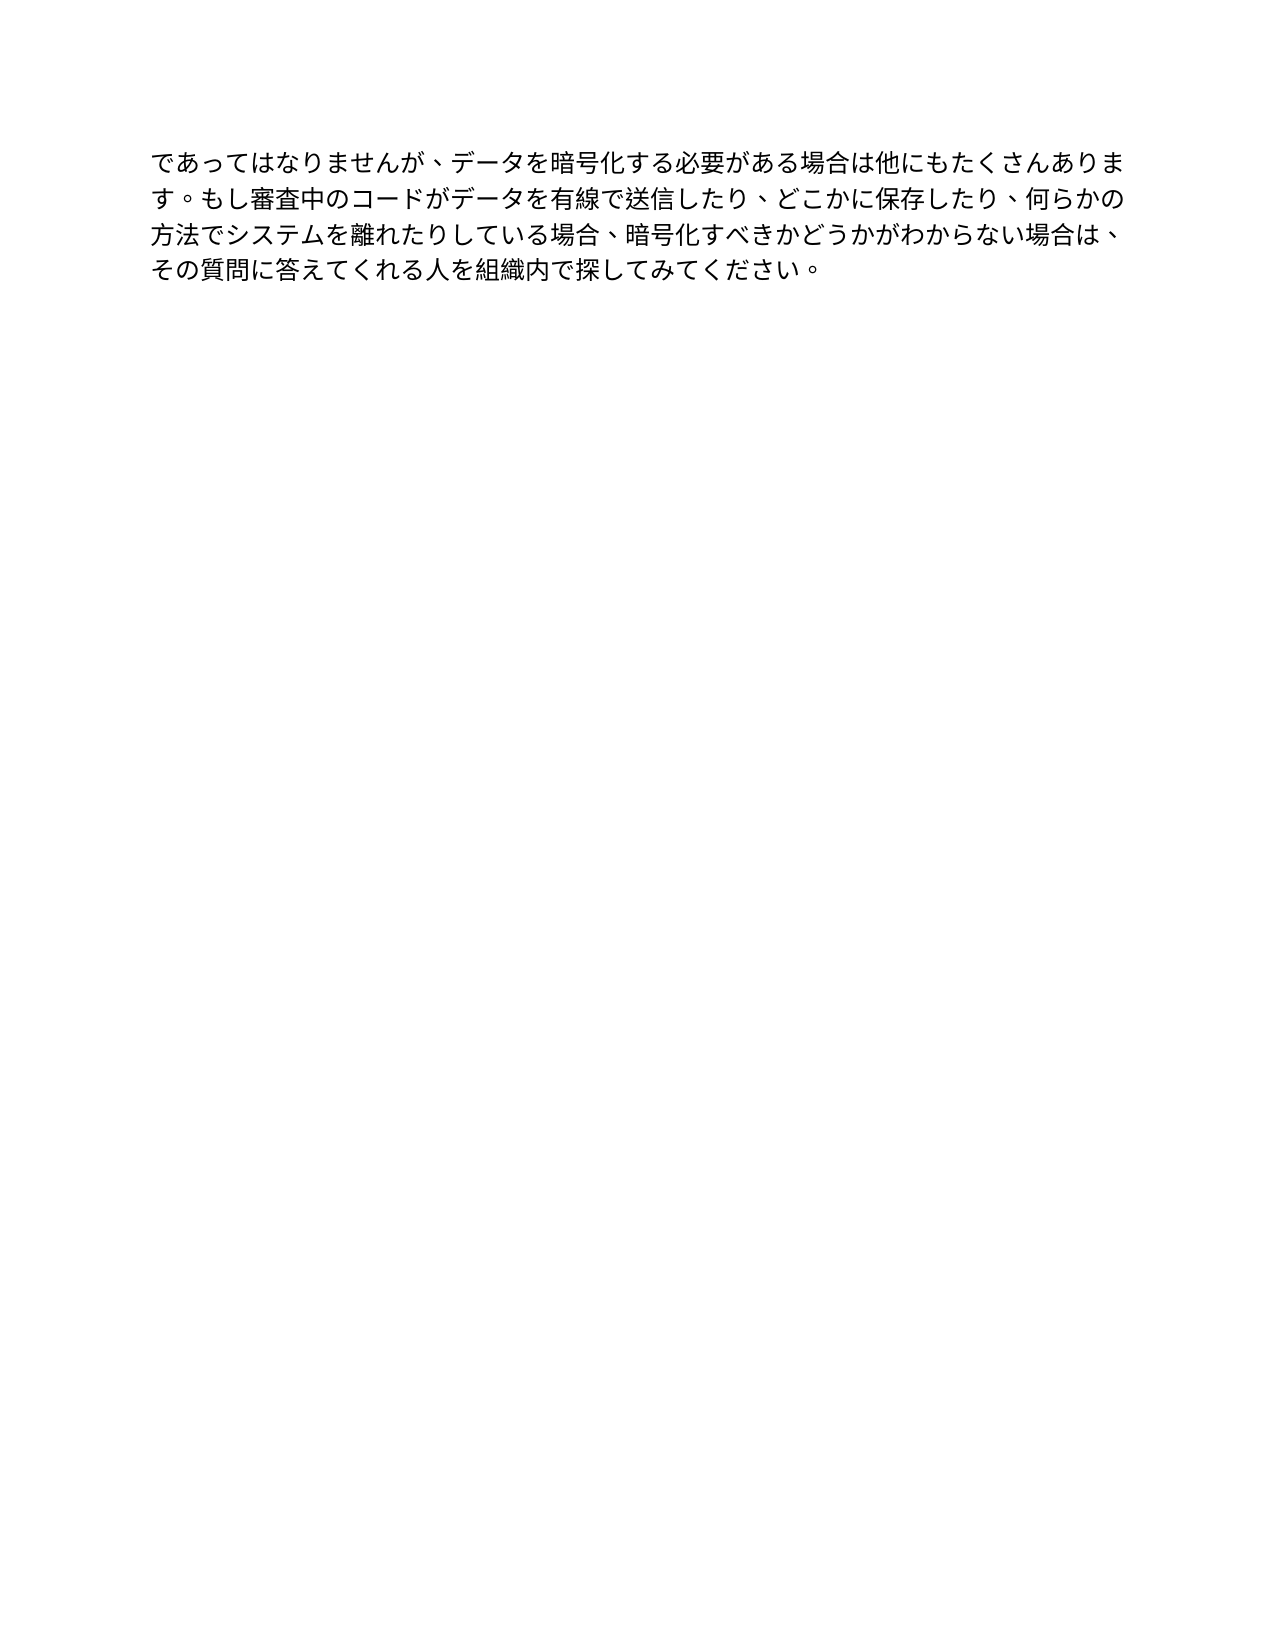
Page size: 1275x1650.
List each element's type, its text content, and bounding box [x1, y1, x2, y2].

text であってはなりませんが、データを暗号化する必要がある場合は他にもたくさんあります。もし審査中のコードがデータを有線で送信したり、どこかに保存したり、何らかの方法でシステムを離れたりしている場合、暗号化すべきかどうかがわからない場合は、その質問に答えてくれる人を組織内で探してみてください。 [150, 146, 1126, 287]
